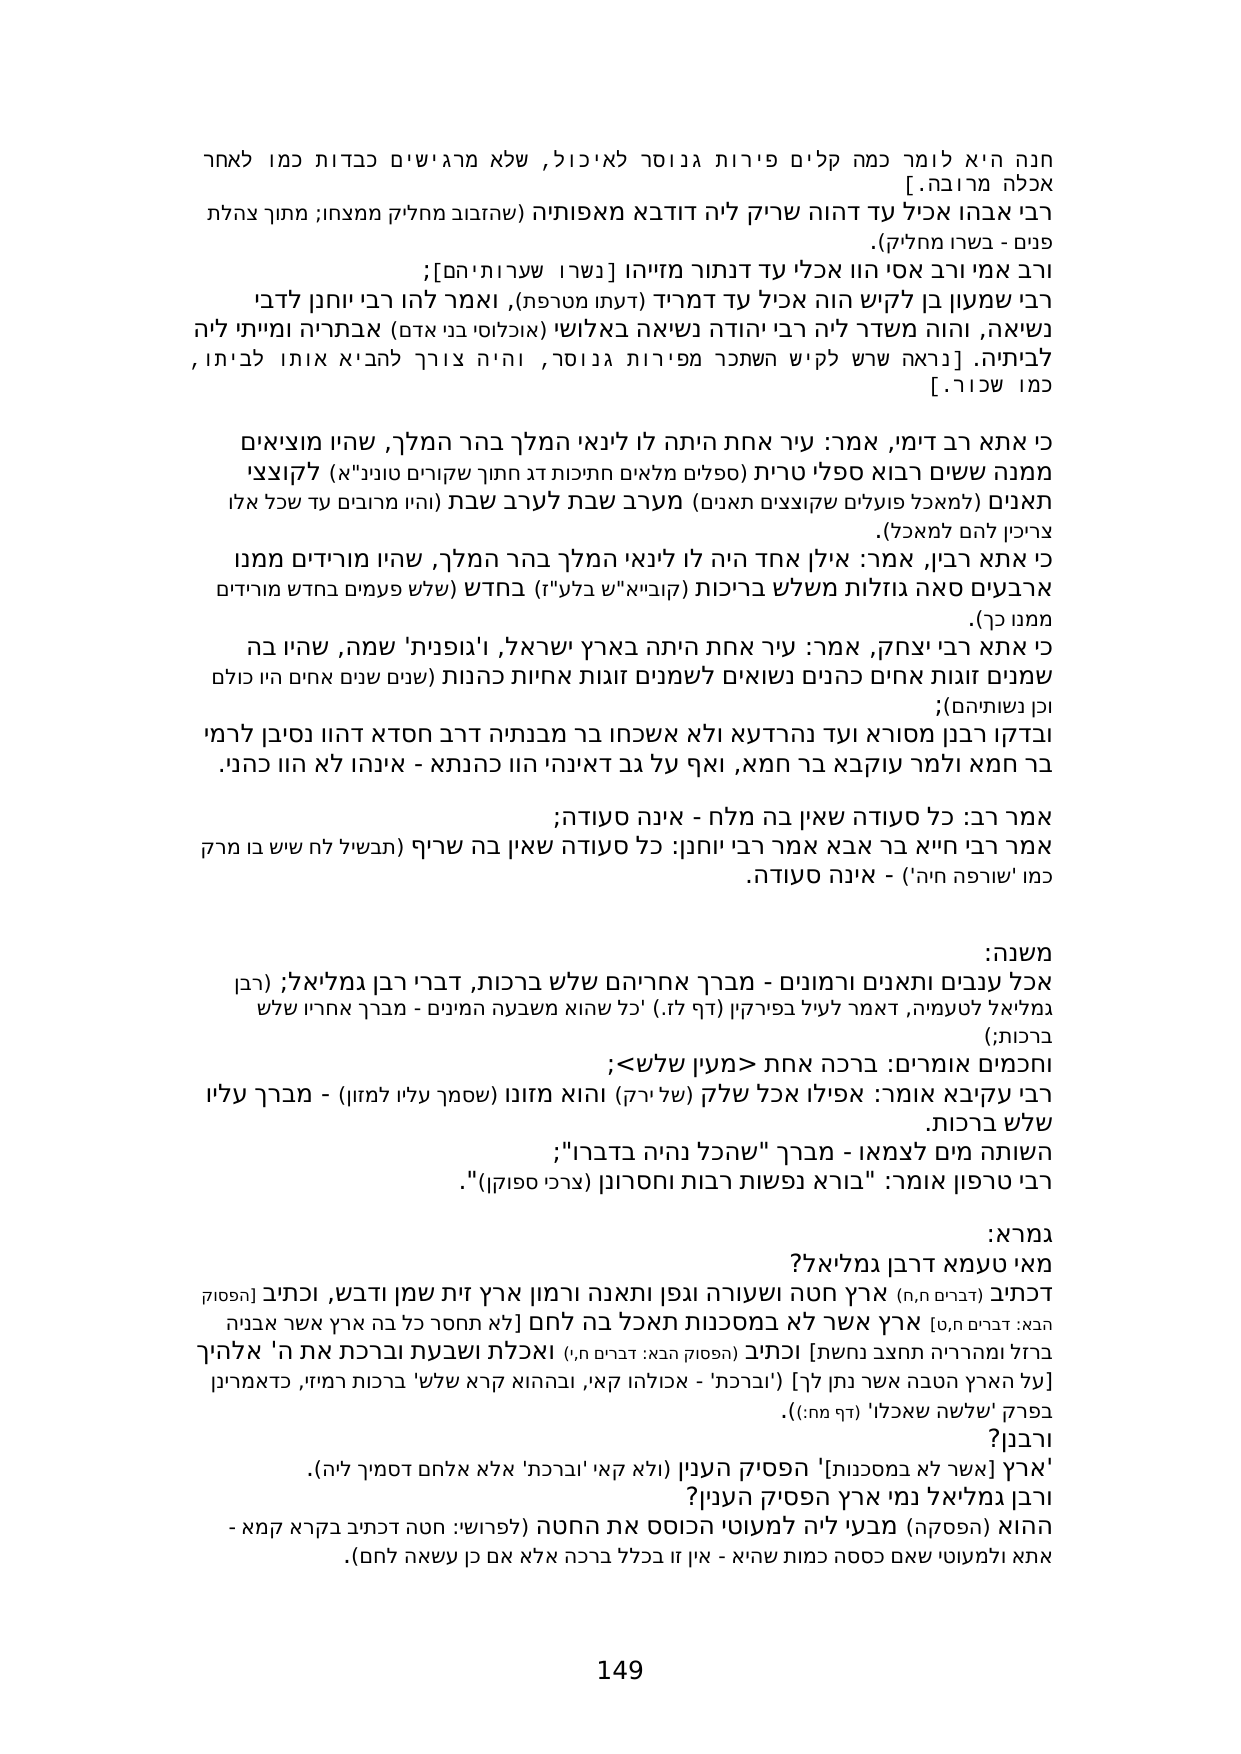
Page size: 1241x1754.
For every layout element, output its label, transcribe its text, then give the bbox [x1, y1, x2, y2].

text דכתיב (דברים ח,ח) ארץ חטה ושעורה וגפן ותאנה ורמון ארץ זית שמן ודבש, וכתיב [הפסוק הבא: דברים ח,ט] ארץ אשר לא במסכנות תאכל בה לחם [לא תחסר כל בה ארץ אשר אבניה ברזל ומהרריה תחצב נחשת] וכתיב (הפסוק הבא: דברים ח,י) ואכלת ושבעת וברכת את ה' אלהיך [על הארץ הטבה אשר נתן לך] ('וברכת' - אכולהו קאי, ובההוא קרא שלש' ברכות רמיזי, כדאמרינן בפרק 'שלשה שאכלו' (דף מח:)). [187, 1278, 1053, 1424]
text ורב אמי ורב אסי הוו אכלי עד דנתור מזייהו [נשרו שערותיהם]; [187, 256, 1053, 285]
text השותה מים לצמאו - מברך "שהכל נהיה בדברו"; [187, 1137, 1053, 1166]
text גמרא: [187, 1219, 1053, 1249]
text ובדקו רבנן מסורא ועד נהרדעא ולא אשכחו בר מבנתיה דרב חסדא דהוו נסיבן לרמי בר חמא ולמר עוקבא בר חמא, ואף על גב דאינהי הוו כהנתא - אינהו לא הוו כהני. [187, 719, 1053, 778]
text אכל ענבים ותאנים ורמונים - מברך אחריהם שלש ברכות, דברי רבן גמליאל; (רבן גמליאל לטעמיה, דאמר לעיל בפירקין (דף לז.) 'כל שהוא משבעה המינים - מברך אחריו שלש ברכות;) [187, 967, 1053, 1049]
text ורבנן? [187, 1424, 1053, 1453]
text כי אתא רב דימי, אמר: עיר אחת היתה לו לינאי המלך בהר המלך, שהיו מוציאים ממנה ששים רבוא ספלי טרית (ספלים מלאים חתיכות דג חתוך שקורים טונינ"א) לקוצצי תאנים (למאכל פועלים שקוצצים תאנים) מערב שבת לערב שבת (והיו מרובים עד שכל אלו צריכין להם למאכל). [187, 427, 1053, 544]
text וחכמים אומרים: ברכה אחת <מעין שלש>; [187, 1049, 1053, 1079]
text רבי אבהו אכיל עד דהוה שריק ליה דודבא מאפותיה (שהזבוב מחליק ממצחו; מתוך צהלת פנים - בשרו מחליק). [187, 197, 1053, 256]
text רבי טרפון אומר: "בורא נפשות רבות וחסרונן (צרכי ספוקן)". [187, 1166, 1053, 1196]
text רבי עקיבא אומר: אפילו אכל שלק (של ירק) והוא מזונו (שסמך עליו למזון) - מברך עליו שלש ברכות. [187, 1079, 1053, 1137]
text כי אתא רבי יצחק, אמר: עיר אחת היתה בארץ ישראל, ו'גופנית' שמה, שהיו בה שמנים זוגות אחים כהנים נשואים לשמנים זוגות אחיות כהנות (שנים שנים אחים היו כולם וכן נשותיהם); [187, 632, 1053, 719]
text מאי טעמא דרבן גמליאל? [187, 1249, 1053, 1278]
text רבי שמעון בן לקיש הוה אכיל עד דמריד (דעתו מטרפת), ואמר להו רבי יוחנן לדבי נשיאה, והוה משדר ליה רבי יהודה נשיאה באלושי (אוכלוסי בני אדם) אבתריה ומייתי ליה לביתיה. [נראה שרש לקיש השתכר מפירות גנוסר, והיה צורך להביא אותו לביתו, כמו שכור.] [187, 285, 1053, 399]
text ההוא (הפסקה) מבעי ליה למעוטי הכוסס את החטה (לפרושי: חטה דכתיב בקרא קמא - אתא ולמעוטי שאם כססה כמות שהיא - אין זו בכלל ברכה אלא אם כן עשאה לחם). [187, 1511, 1053, 1570]
text אמר רב: כל סעודה שאין בה מלח - אינה סעודה; [187, 802, 1053, 831]
text חנה היא לומר כמה קלים פירות גנוסר לאיכול, שלא מרגישים כבדות כמו לאחר אכלה מרובה.] [187, 150, 1053, 197]
text ורבן גמליאל נמי ארץ הפסיק הענין? [187, 1482, 1053, 1511]
text כי אתא רבין, אמר: אילן אחד היה לו לינאי המלך בהר המלך, שהיו מורידים ממנו ארבעים סאה גוזלות משלש בריכות (קובייא"ש בלע"ז) בחדש (שלש פעמים בחדש מורידים ממנו כך). [187, 544, 1053, 632]
text משנה: [187, 938, 1053, 967]
text 'ארץ [אשר לא במסכנות]' הפסיק הענין (ולא קאי 'וברכת' אלא אלחם דסמיך ליה). [187, 1453, 1053, 1482]
text אמר רבי חייא בר אבא אמר רבי יוחנן: כל סעודה שאין בה שריף (תבשיל לח שיש בו מרק כמו 'שורפה חיה') - אינה סעודה. [187, 831, 1053, 889]
